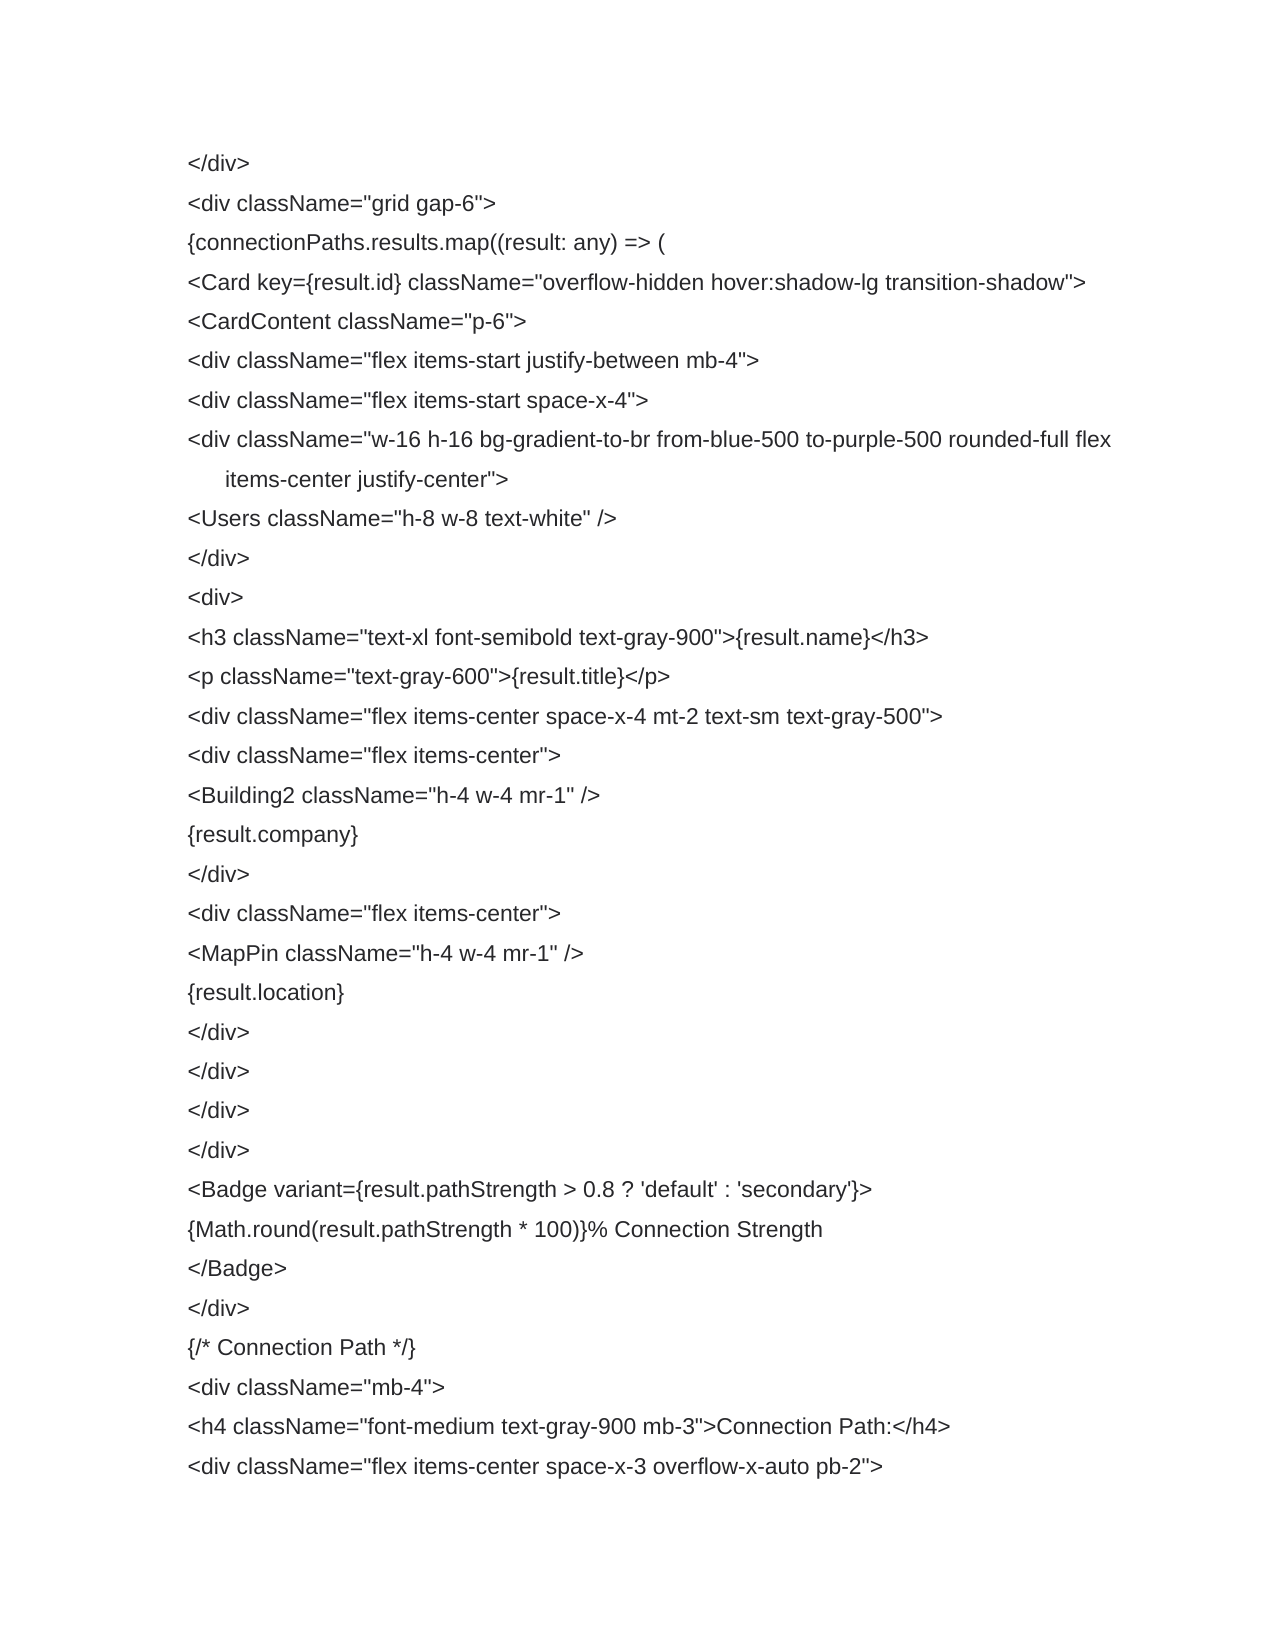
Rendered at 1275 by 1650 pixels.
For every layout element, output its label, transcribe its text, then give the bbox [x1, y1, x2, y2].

list {/* Connection Path */} [187, 1334, 1125, 1361]
list </div> [187, 1137, 1125, 1163]
list {connectionPaths.results.map((result: any) => ( [187, 229, 1125, 255]
list <Users className="h-8 w-8 text-white" /> [187, 505, 1125, 532]
list <h4 className="font-medium text-gray-900 mb-3">Connection Path:</h4> [187, 1413, 1125, 1440]
list {Math.round(result.pathStrength * 100)}% Connection Strength [187, 1216, 1125, 1242]
list {result.company} [187, 821, 1125, 847]
list </div> [187, 545, 1125, 571]
list <div className="flex items-start justify-between mb-4"> [187, 347, 1125, 374]
list <div className="flex items-center space-x-4 mt-2 text-sm text-gray-500"> [187, 703, 1125, 729]
list </Badge> [187, 1255, 1125, 1282]
list <div className="flex items-center"> [187, 742, 1125, 768]
list <div className="flex items-start space-x-4"> [187, 387, 1125, 413]
list <MapPin className="h-4 w-4 mr-1" /> [187, 939, 1125, 966]
list <div> [187, 584, 1125, 611]
list <p className="text-gray-600">{result.title}</p> [187, 663, 1125, 689]
list <CardContent className="p-6"> [187, 308, 1125, 334]
list </div> [187, 1018, 1125, 1045]
list <div className="grid gap-6"> [187, 189, 1125, 216]
list <div className="flex items-center space-x-3 overflow-x-auto pb-2"> [187, 1453, 1125, 1479]
list <Card key={result.id} className="overflow-hidden hover:shadow-lg transition-shadow"> [187, 268, 1125, 295]
list </div> [187, 1295, 1125, 1321]
list <div className="mb-4"> [187, 1374, 1125, 1400]
list <h3 className="text-xl font-semibold text-gray-900">{result.name}</h3> [187, 624, 1125, 650]
list <div className="flex items-center"> [187, 900, 1125, 926]
list <Building2 className="h-4 w-4 mr-1" /> [187, 782, 1125, 808]
list <Badge variant={result.pathStrength > 0.8 ? 'default' : 'secondary'}> [187, 1176, 1125, 1203]
list </div> [187, 861, 1125, 887]
list {result.location} [187, 979, 1125, 1005]
list </div> [187, 150, 1125, 176]
list <div className="w-16 h-16 bg-gradient-to-br from-blue-500 to-purple-500 rounded-full flex items-center justify-center"> [187, 426, 1125, 492]
list </div> [187, 1058, 1125, 1084]
list </div> [187, 1097, 1125, 1124]
